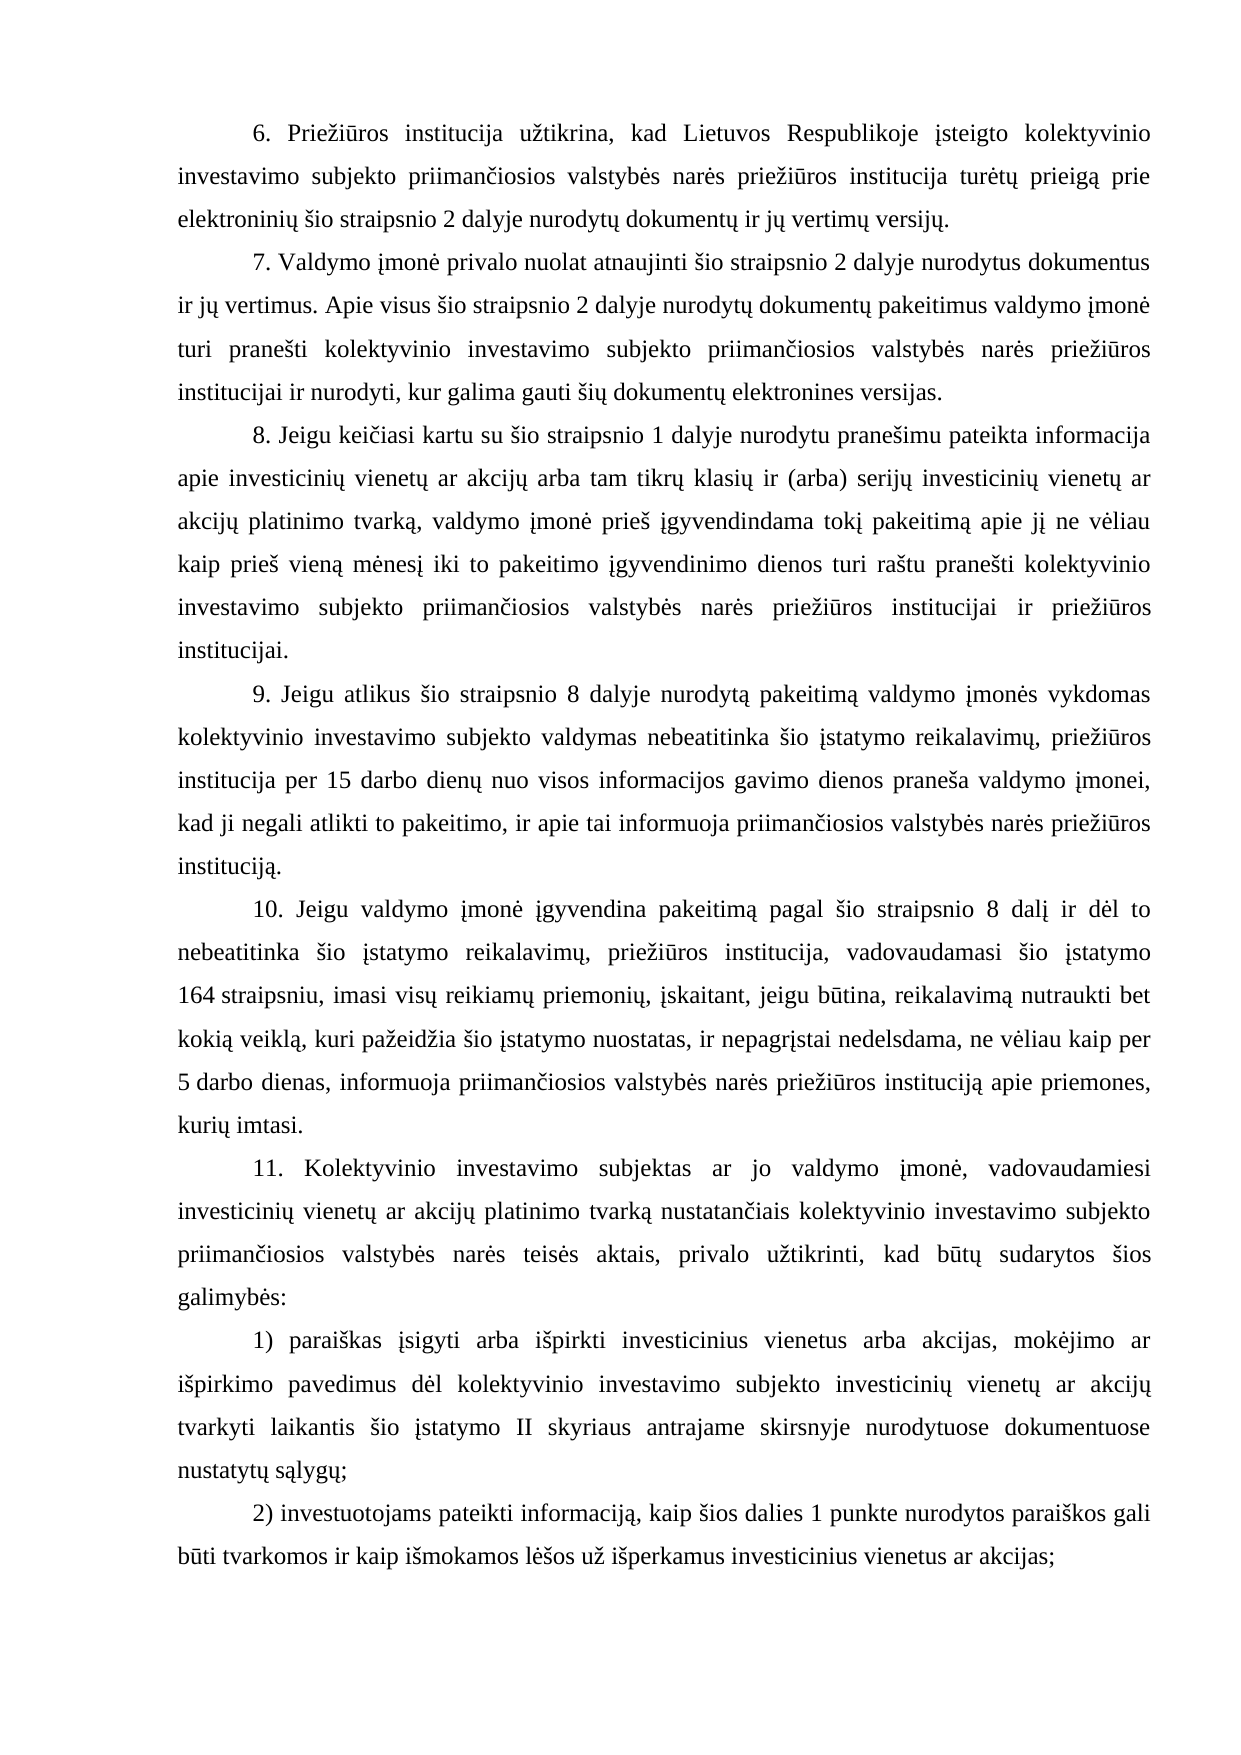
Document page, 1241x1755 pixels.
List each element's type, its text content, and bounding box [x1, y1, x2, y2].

text 7. Valdymo įmonė privalo nuolat atnaujinti šio straipsnio 2 dalyje nurodytus dokumentus ir jų vertimus. Apie visus šio straipsnio 2 dalyje nurodytų dokumentų pakeitimus valdymo įmonė turi pranešti kolektyvinio investavimo subjekto priimančiosios valstybės narės priežiūros institucijai ir nurodyti, kur galima gauti šių dokumentų elektronines versijas. [177, 247, 1152, 406]
text 1) paraiškas įsigyti arba išpirkti investicinius vienetus arba akcijas, mokėjimo ar išpirkimo pavedimus dėl kolektyvinio investavimo subjekto investicinių vienetų ar akcijų tvarkyti laikantis šio įstatymo II skyriaus antrajame skirsnyje nurodytuose dokumentuose nustatytų sąlygų; [177, 1326, 1152, 1484]
text 8. Jeigu keičiasi kartu su šio straipsnio 1 dalyje nurodytu pranešimu pateikta informacija apie investicinių vienetų ar akcijų arba tam tikrų klasių ir (arba) serijų investicinių vienetų ar akcijų platinimo tvarką, valdymo įmonė prieš įgyvendindama tokį pakeitimą apie jį ne vėliau kaip prieš vieną mėnesį iki to pakeitimo įgyvendinimo dienos turi raštu pranešti kolektyvinio investavimo subjekto priimančiosios valstybės narės priežiūros institucijai ir priežiūros institucijai. [177, 420, 1152, 664]
text 9. Jeigu atlikus šio straipsnio 8 dalyje nurodytą pakeitimą valdymo įmonės vykdomas kolektyvinio investavimo subjekto valdymas nebeatitinka šio įstatymo reikalavimų, priežiūros institucija per 15 darbo dienų nuo visos informacijos gavimo dienos praneša valdymo įmonei, kad ji negali atlikti to pakeitimo, ir apie tai informuoja priimančiosios valstybės narės priežiūros instituciją. [177, 679, 1152, 880]
text 10. Jeigu valdymo įmonė įgyvendina pakeitimą pagal šio straipsnio 8 dalį ir dėl to nebeatitinka šio įstatymo reikalavimų, priežiūros institucija, vadovaudamasi šio įstatymo 164 straipsniu, imasi visų reikiamų priemonių, įskaitant, jeigu būtina, reikalavimą nutraukti bet kokią veiklą, kuri pažeidžia šio įstatymo nuostatas, ir nepagrįstai nedelsdama, ne vėliau kaip per 5 darbo dienas, informuoja priimančiosios valstybės narės priežiūros instituciją apie priemones, kurių imtasi. [177, 894, 1152, 1139]
text 6. Priežiūros institucija užtikrina, kad Lietuvos Respublikoje įsteigto kolektyvinio investavimo subjekto priimančiosios valstybės narės priežiūros institucija turėtų prieigą prie elektroninių šio straipsnio 2 dalyje nurodytų dokumentų ir jų vertimų versijų. [177, 118, 1152, 233]
text 2) investuotojams pateikti informaciją, kaip šios dalies 1 punkte nurodytos paraiškos gali būti tvarkomos ir kaip išmokamos lėšos už išperkamus investicinius vienetus ar akcijas; [177, 1498, 1152, 1570]
text 11. Kolektyvinio investavimo subjektas ar jo valdymo įmonė, vadovaudamiesi investicinių vienetų ar akcijų platinimo tvarką nustatančiais kolektyvinio investavimo subjekto priimančiosios valstybės narės teisės aktais, privalo užtikrinti, kad būtų sudarytos šios galimybės: [177, 1153, 1152, 1311]
